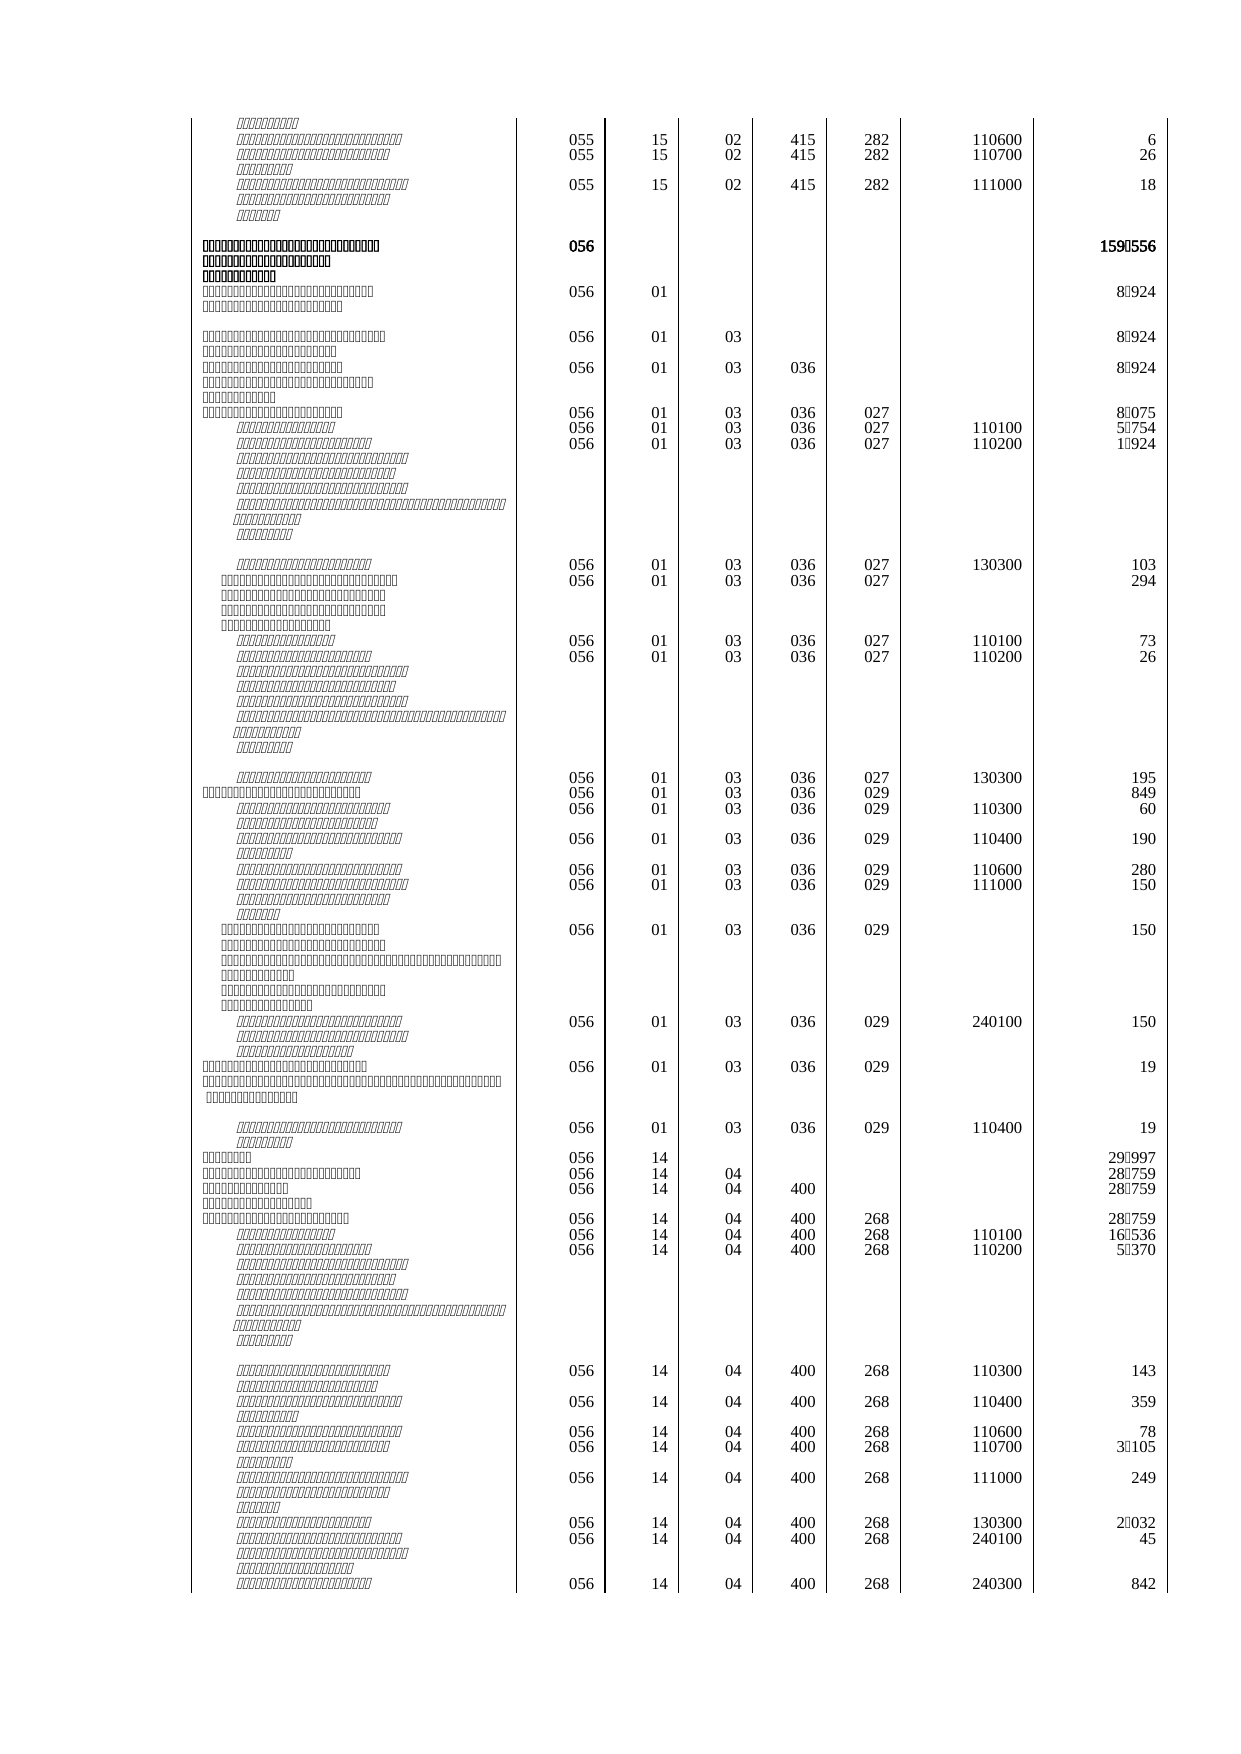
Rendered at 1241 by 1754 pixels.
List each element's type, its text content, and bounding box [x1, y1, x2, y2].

table_cell  [192, 407, 516, 422]
table_cell [606, 240, 678, 285]
table_cell  [192, 133, 516, 148]
table_cell  [827, 1426, 900, 1441]
table_cell  [901, 1122, 1033, 1152]
table_cell  [827, 1213, 900, 1228]
table_cell  [901, 1533, 1033, 1578]
table_cell  [679, 133, 752, 148]
table_cell [827, 1168, 900, 1183]
table_cell  [753, 1244, 826, 1365]
table_cell  [606, 331, 678, 361]
table_cell  [679, 1533, 752, 1578]
table_cell  [192, 1213, 516, 1228]
table_cell  [1034, 285, 1167, 331]
table_cell  [679, 924, 752, 1015]
table_cell  [679, 833, 752, 863]
table_cell  [517, 833, 604, 863]
table_cell  [517, 438, 604, 559]
table_cell [517, 118, 604, 133]
table_cell  [753, 133, 826, 148]
table_cell  [517, 1472, 604, 1517]
table_cell  [1034, 1441, 1167, 1472]
table_cell [901, 407, 1033, 422]
table_cell  [753, 1426, 826, 1441]
table_cell  [1034, 1578, 1167, 1593]
table_cell  [827, 133, 900, 148]
table_cell  [753, 559, 826, 574]
table_cell  [606, 361, 678, 407]
table_cell  [753, 1365, 826, 1396]
table_cell  [517, 1533, 604, 1578]
table_cell  [606, 438, 678, 559]
table_cell  [1034, 1152, 1167, 1167]
table_cell  [901, 1365, 1033, 1396]
table_cell  [517, 1015, 604, 1061]
table_cell  [606, 1365, 678, 1396]
table_cell  [606, 635, 678, 650]
table_cell  [517, 1061, 604, 1122]
table_cell  [606, 1183, 678, 1213]
table_cell [679, 118, 752, 133]
table_cell  [827, 1365, 900, 1396]
table_cell  [1034, 787, 1167, 802]
table_cell  [827, 1517, 900, 1532]
table_cell [827, 118, 900, 133]
table_cell  [1034, 879, 1167, 924]
table_cell  [606, 1061, 678, 1122]
table_cell [827, 1152, 900, 1167]
table_cell       [192, 1244, 516, 1365]
table_cell  [827, 407, 900, 422]
table_cell  [679, 1517, 752, 1532]
table_cell  [192, 635, 516, 650]
table_cell  [192, 1426, 516, 1441]
table_cell  [517, 650, 604, 772]
table_cell  [606, 1441, 678, 1472]
table_cell  [192, 422, 516, 437]
table_cell  [192, 1228, 516, 1243]
table_cell [901, 574, 1033, 635]
table_cell   [192, 1441, 516, 1472]
table_cell  [901, 1426, 1033, 1441]
table_cell  [753, 1441, 826, 1472]
table_cell  [606, 1396, 678, 1426]
table_cell  [753, 438, 826, 559]
table_cell  [679, 1015, 752, 1061]
table_cell  [606, 863, 678, 878]
table_cell  [753, 1578, 826, 1593]
table_cell  [517, 879, 604, 924]
table_cell [901, 118, 1033, 133]
table_cell  [753, 422, 826, 437]
table_cell [901, 331, 1033, 361]
table_cell  [827, 635, 900, 650]
table_cell  [192, 1152, 516, 1167]
table_cell  [606, 1122, 678, 1152]
table_cell  [679, 1472, 752, 1517]
table_cell  [1034, 149, 1167, 179]
table_cell    [192, 1015, 516, 1061]
table_cell [606, 118, 678, 133]
table_cell  [606, 149, 678, 179]
table_cell  [753, 1472, 826, 1517]
table_cell  [192, 863, 516, 878]
table_cell  [1034, 650, 1167, 772]
table_cell  [753, 149, 826, 179]
table_cell [753, 331, 826, 361]
table_cell  [679, 1396, 752, 1426]
table_cell  [901, 438, 1033, 559]
table_cell   [192, 331, 516, 361]
table_cell  [679, 635, 752, 650]
table_cell  [1034, 1517, 1167, 1532]
table_cell  [753, 924, 826, 1015]
table_cell  [827, 179, 900, 240]
table_cell  [901, 1472, 1033, 1517]
table_cell  [1034, 833, 1167, 863]
table_cell  [606, 1578, 678, 1593]
table_cell   [192, 1396, 516, 1426]
table_cell  [1034, 1533, 1167, 1578]
table_cell  [901, 1244, 1033, 1365]
table_cell  [517, 285, 604, 331]
table_cell  [517, 787, 604, 802]
table_cell  [1034, 240, 1167, 285]
table_cell [827, 361, 900, 407]
table_cell  [606, 133, 678, 148]
table_cell  [192, 1517, 516, 1532]
table_cell [753, 1168, 826, 1183]
table_cell  [606, 422, 678, 437]
table_cell  [901, 833, 1033, 863]
table_cell  [517, 1244, 604, 1365]
table_cell  [901, 879, 1033, 924]
table_cell  [753, 1533, 826, 1578]
table_cell  [1034, 1122, 1167, 1152]
table_cell  [679, 407, 752, 422]
table_cell [901, 240, 1033, 285]
table_cell   [192, 1183, 516, 1213]
table_cell  [1034, 407, 1167, 422]
table_cell  [1034, 1213, 1167, 1228]
table_cell  [606, 1244, 678, 1365]
table_cell  [827, 1228, 900, 1243]
table_cell  [517, 149, 604, 179]
table_cell      [192, 924, 516, 1015]
table_cell  [1034, 1244, 1167, 1365]
table_cell  [517, 1122, 604, 1152]
table_cell  [517, 559, 604, 574]
table_cell  [901, 1441, 1033, 1472]
table_cell    [192, 240, 516, 285]
table_cell [1034, 118, 1167, 133]
table_cell  [679, 879, 752, 924]
table_cell  [1034, 772, 1167, 787]
table_cell  [1034, 1472, 1167, 1517]
table_cell  [517, 133, 604, 148]
table_cell       [192, 438, 516, 559]
table_cell  [606, 1517, 678, 1532]
table_cell [753, 1152, 826, 1167]
table_cell  [827, 1244, 900, 1365]
table_cell  [192, 118, 516, 133]
table_cell  [192, 787, 516, 802]
table_cell [827, 331, 900, 361]
table_cell  [753, 1183, 826, 1213]
table_cell  [753, 803, 826, 833]
table_cell  [679, 803, 752, 833]
table_cell  [827, 924, 900, 1015]
table_cell [753, 285, 826, 331]
table_cell  [901, 803, 1033, 833]
table_cell  [753, 772, 826, 787]
table_cell  [901, 133, 1033, 148]
table_cell  [192, 559, 516, 574]
table_cell  [827, 422, 900, 437]
table_cell    [192, 879, 516, 924]
table_cell  [901, 1578, 1033, 1593]
table_cell  [827, 1441, 900, 1472]
table_cell [901, 1213, 1033, 1228]
table_cell  [1034, 924, 1167, 1015]
table_cell  [901, 422, 1033, 437]
table_cell  [517, 240, 604, 285]
table_cell  [827, 1578, 900, 1593]
table_cell  [1034, 559, 1167, 574]
table_cell  [606, 879, 678, 924]
table_cell  [679, 772, 752, 787]
table_cell  [517, 331, 604, 361]
table_cell  [192, 1168, 516, 1183]
table_cell [679, 285, 752, 331]
table_cell  [1034, 1015, 1167, 1061]
table_cell  [901, 1396, 1033, 1426]
table_cell   [192, 1122, 516, 1152]
table_cell  [901, 635, 1033, 650]
table_cell  [517, 574, 604, 635]
table_cell    [192, 361, 516, 407]
table_cell    [192, 1472, 516, 1517]
table_cell  [1034, 133, 1167, 148]
table_cell  [679, 1441, 752, 1472]
table_cell  [901, 1228, 1033, 1243]
table_cell  [517, 772, 604, 787]
table_cell  [753, 650, 826, 772]
table_cell  [901, 1517, 1033, 1532]
table_cell    [192, 1533, 516, 1578]
table_cell [901, 1152, 1033, 1167]
table_cell  [517, 1426, 604, 1441]
table_cell  [517, 1517, 604, 1532]
table_cell  [606, 1472, 678, 1517]
table_cell  [679, 650, 752, 772]
table_cell  [753, 1061, 826, 1122]
table_cell  [1034, 863, 1167, 878]
table_cell  [606, 924, 678, 1015]
table_cell  [679, 179, 752, 240]
table_cell  [901, 149, 1033, 179]
table_cell  [517, 635, 604, 650]
table_cell  [606, 803, 678, 833]
table_cell  [753, 1228, 826, 1243]
table_cell  [827, 1396, 900, 1426]
table_cell  [827, 879, 900, 924]
table_cell  [1034, 1396, 1167, 1426]
table_cell [753, 240, 826, 285]
table_cell  [679, 361, 752, 407]
table_cell  [679, 331, 752, 361]
table_cell  [1034, 179, 1167, 240]
table_cell  [606, 1533, 678, 1578]
table_cell   [192, 833, 516, 863]
table_cell  [606, 1426, 678, 1441]
table_cell  [517, 407, 604, 422]
table_cell  [753, 863, 826, 878]
table_cell  [1034, 574, 1167, 635]
table_cell  [1034, 1168, 1167, 1183]
table_cell  [753, 1396, 826, 1426]
table_cell   [192, 1365, 516, 1396]
table_cell  [827, 863, 900, 878]
table_cell  [827, 559, 900, 574]
table_cell  [901, 179, 1033, 240]
table_cell       [192, 650, 516, 772]
table_cell  [1034, 422, 1167, 437]
table_cell  [679, 1213, 752, 1228]
table_cell  [753, 1213, 826, 1228]
table_cell  [606, 650, 678, 772]
table_cell  [1034, 1426, 1167, 1441]
table_cell  [679, 1183, 752, 1213]
table_cell  [679, 149, 752, 179]
table_cell  [679, 1578, 752, 1593]
table_cell  [827, 650, 900, 772]
table_cell  [753, 574, 826, 635]
table_cell  [517, 1228, 604, 1243]
table_cell  [517, 1441, 604, 1472]
table_cell  [1034, 331, 1167, 361]
table_cell  [679, 1365, 752, 1396]
table_cell  [1034, 635, 1167, 650]
table_cell  [517, 924, 604, 1015]
table_cell  [606, 179, 678, 240]
table_cell  [1034, 1061, 1167, 1122]
table_cell  [606, 772, 678, 787]
table_cell  [753, 787, 826, 802]
table_cell   [192, 285, 516, 331]
table_cell  [679, 559, 752, 574]
table_cell  [901, 1015, 1033, 1061]
table_cell  [517, 863, 604, 878]
table_cell [901, 924, 1033, 1015]
table_cell  [517, 1213, 604, 1228]
table_cell  [517, 179, 604, 240]
table_cell  [1034, 438, 1167, 559]
table_cell  [606, 407, 678, 422]
table_cell [679, 240, 752, 285]
table_cell  [606, 285, 678, 331]
table_cell  [679, 1426, 752, 1441]
table_cell  [679, 422, 752, 437]
table_cell  [827, 1472, 900, 1517]
table_cell    [192, 179, 516, 240]
table_cell [901, 361, 1033, 407]
table_cell  [827, 149, 900, 179]
table_cell  [753, 407, 826, 422]
table_cell  [517, 1152, 604, 1167]
table_cell  [901, 863, 1033, 878]
table_cell  [753, 1015, 826, 1061]
table_cell   [192, 1061, 516, 1122]
table_cell [753, 118, 826, 133]
table_cell  [753, 635, 826, 650]
table_cell  [517, 1168, 604, 1183]
table_cell  [517, 422, 604, 437]
table_cell [901, 1168, 1033, 1183]
table_cell [901, 1061, 1033, 1122]
table_cell [827, 240, 900, 285]
table_cell   [192, 149, 516, 179]
table_cell  [517, 1578, 604, 1593]
table_cell  [606, 833, 678, 863]
table_cell  [827, 833, 900, 863]
table_cell  [606, 1228, 678, 1243]
table_cell  [753, 179, 826, 240]
table_cell  [679, 1168, 752, 1183]
table_cell  [192, 772, 516, 787]
table_cell [679, 1152, 752, 1167]
table_cell  [606, 559, 678, 574]
table_cell  [1034, 361, 1167, 407]
table_cell  [517, 361, 604, 407]
table_cell  [827, 574, 900, 635]
table_cell  [606, 574, 678, 635]
table_cell  [192, 1578, 516, 1593]
table_cell  [827, 772, 900, 787]
table_cell  [1034, 1365, 1167, 1396]
table_cell  [827, 787, 900, 802]
table_cell  [606, 1015, 678, 1061]
table_cell  [679, 787, 752, 802]
table_cell  [827, 1061, 900, 1122]
table_cell  [827, 1015, 900, 1061]
table_cell  [679, 863, 752, 878]
table_cell  [679, 1061, 752, 1122]
table_cell  [679, 1228, 752, 1243]
table_cell  [753, 833, 826, 863]
table_cell  [901, 772, 1033, 787]
table_cell  [517, 1183, 604, 1213]
table_cell [901, 285, 1033, 331]
table_cell  [606, 787, 678, 802]
table_cell  [753, 361, 826, 407]
table_cell   [192, 803, 516, 833]
table_cell  [901, 559, 1033, 574]
table_cell  [827, 1122, 900, 1152]
table_cell  [679, 438, 752, 559]
table_cell  [517, 1396, 604, 1426]
table_cell  [753, 1122, 826, 1152]
table_cell  [753, 1517, 826, 1532]
table_cell [901, 1183, 1033, 1213]
table_cell [901, 787, 1033, 802]
table_cell  [827, 438, 900, 559]
table_cell  [901, 650, 1033, 772]
table_cell  [679, 1244, 752, 1365]
table_cell  [517, 1365, 604, 1396]
table_cell  [827, 1533, 900, 1578]
table_cell  [606, 1152, 678, 1167]
table_cell  [753, 879, 826, 924]
table_cell  [1034, 1228, 1167, 1243]
table_cell  [606, 1168, 678, 1183]
table_cell     [192, 574, 516, 635]
table_cell  [1034, 803, 1167, 833]
table_cell  [679, 574, 752, 635]
table_cell  [1034, 1183, 1167, 1213]
table_cell  [517, 803, 604, 833]
table_cell  [679, 1122, 752, 1152]
table_cell [827, 285, 900, 331]
table_cell [827, 1183, 900, 1213]
table_cell  [827, 803, 900, 833]
table_cell  [606, 1213, 678, 1228]
